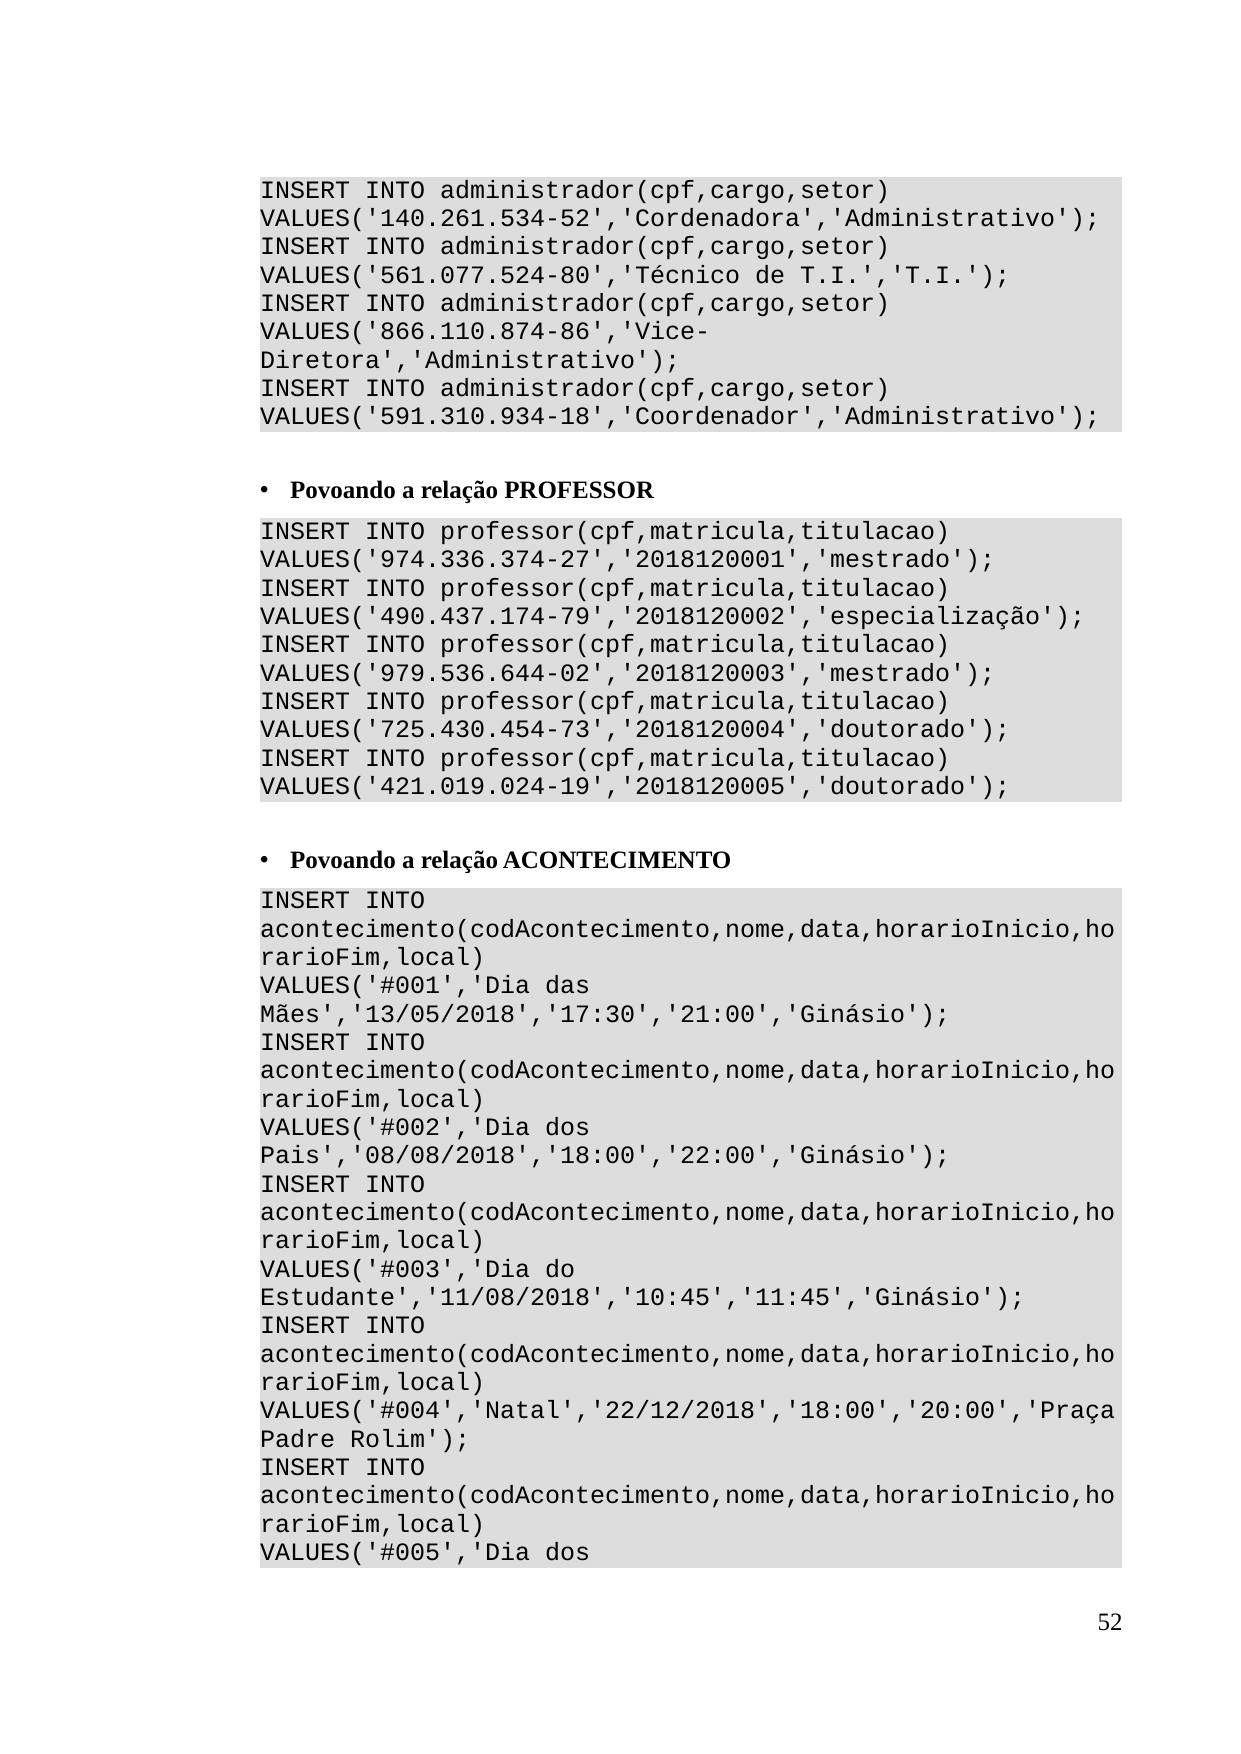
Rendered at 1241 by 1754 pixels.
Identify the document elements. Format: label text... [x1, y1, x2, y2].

text INSERT INTO acontecimento(codAcontecimento,nome,data,horarioInicio,horarioFim,local) [260, 1030, 1122, 1115]
text VALUES('#005','Dia dos [260, 1540, 1122, 1568]
text VALUES('140.261.534-52','Cordenadora','Administrativo'); [260, 206, 1122, 234]
text INSERT INTO professor(cpf,matricula,titulacao) [260, 575, 1122, 603]
list Povoando a relação ACONTECIMENTO [260, 845, 1122, 874]
text INSERT INTO acontecimento(codAcontecimento,nome,data,horarioInicio,horarioFim,local) [260, 1313, 1122, 1398]
text INSERT INTO professor(cpf,matricula,titulacao) [260, 632, 1122, 660]
text VALUES('974.336.374-27','2018120001','mestrado'); [260, 547, 1122, 575]
list Povoando a relação PROFESSOR [260, 475, 1122, 504]
text VALUES('#002','Dia dos Pais','08/08/2018','18:00','22:00','Ginásio'); [260, 1115, 1122, 1171]
text VALUES('#001','Dia das Mães','13/05/2018','17:30','21:00','Ginásio'); [260, 973, 1122, 1030]
text INSERT INTO administrador(cpf,cargo,setor) [260, 234, 1122, 262]
text INSERT INTO acontecimento(codAcontecimento,nome,data,horarioInicio,horarioFim,local) [260, 888, 1122, 973]
text INSERT INTO professor(cpf,matricula,titulacao) [260, 518, 1122, 547]
text VALUES('561.077.524-80','Técnico de T.I.','T.I.'); [260, 262, 1122, 291]
text INSERT INTO acontecimento(codAcontecimento,nome,data,horarioInicio,horarioFim,local) [260, 1171, 1122, 1256]
text INSERT INTO administrador(cpf,cargo,setor) [260, 376, 1122, 404]
text INSERT INTO professor(cpf,matricula,titulacao) [260, 688, 1122, 717]
text INSERT INTO professor(cpf,matricula,titulacao) [260, 745, 1122, 773]
text VALUES('490.437.174-79','2018120002','especialização'); [260, 603, 1122, 632]
text INSERT INTO administrador(cpf,cargo,setor) [260, 291, 1122, 319]
text VALUES('#004','Natal','22/12/2018','18:00','20:00','Praça Padre Rolim'); [260, 1398, 1122, 1455]
text INSERT INTO administrador(cpf,cargo,setor) [260, 177, 1122, 206]
text VALUES('866.110.874-86','Vice-Diretora','Administrativo'); [260, 319, 1122, 376]
text VALUES('725.430.454-73','2018120004','doutorado'); [260, 717, 1122, 745]
text VALUES('979.536.644-02','2018120003','mestrado'); [260, 660, 1122, 688]
text VALUES('#003','Dia do Estudante','11/08/2018','10:45','11:45','Ginásio'); [260, 1256, 1122, 1313]
text VALUES('421.019.024-19','2018120005','doutorado'); [260, 773, 1122, 802]
text VALUES('591.310.934-18','Coordenador','Administrativo'); [260, 404, 1122, 432]
text INSERT INTO acontecimento(codAcontecimento,nome,data,horarioInicio,horarioFim,local) [260, 1455, 1122, 1540]
